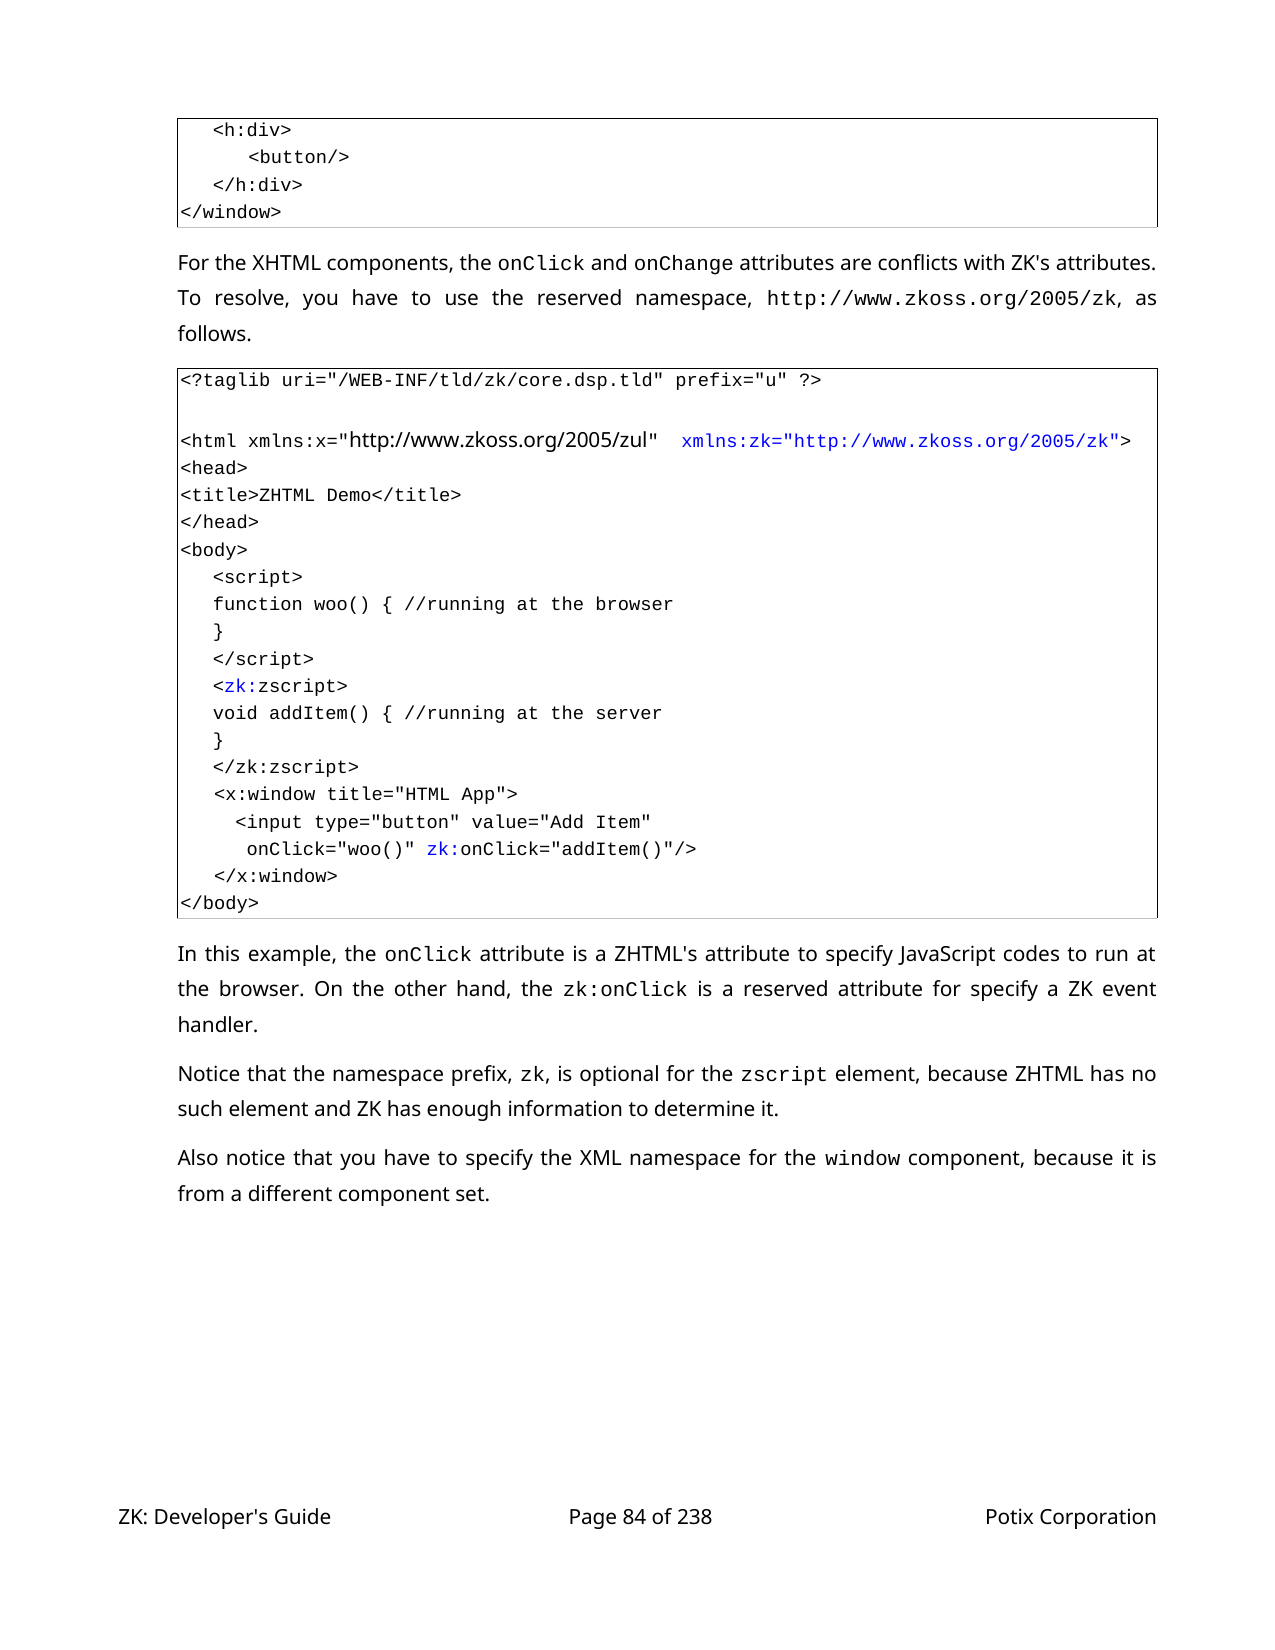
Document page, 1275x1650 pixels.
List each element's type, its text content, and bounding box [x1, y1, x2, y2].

text function woo() { //running at the browser [178, 592, 1157, 616]
text <html xmlns:x="http://www.zkoss.org/2005/zul" xmlns:zk="http://www.zkoss.org/2005/zk"> [178, 422, 1157, 453]
text onClick="woo()" zk:onClick="addItem()"/> [178, 837, 1157, 861]
text </x:window> [178, 864, 1157, 888]
text </zk:zscript> [178, 755, 1157, 779]
text </body> [178, 891, 1157, 918]
text </window> [178, 200, 1157, 227]
text <?taglib uri="/WEB-INF/tld/zk/core.dsp.tld" prefix="u" ?> [178, 369, 1157, 392]
text <zk:zscript> [178, 673, 1157, 698]
text In this example, the onClick attribute is a ZHTML's attribute to specify JavaScript codes to run at the browser. On the other hand, the zk:onClick is a reserved attribute for specify a ZK event handler. [177, 939, 1157, 1038]
text Notice that the namespace prefix, zk, is optional for the zscript element, because ZHTML has no such element and ZK has enough information to determine it. [177, 1059, 1157, 1123]
text <head> [178, 456, 1157, 480]
text } [178, 619, 1157, 643]
text <script> [178, 565, 1157, 589]
text } [178, 728, 1157, 752]
text <title>ZHTML Demo</title> [178, 483, 1157, 507]
text <h:div> [178, 119, 1157, 142]
text <x:window title="HTML App"> [178, 782, 1157, 807]
text <input type="button" value="Add Item" [178, 809, 1157, 834]
text Also notice that you have to specify the XML namespace for the window component, because it is from a different component set. [177, 1143, 1157, 1207]
text <body> [178, 538, 1157, 562]
text </h:div> [178, 172, 1157, 197]
text For the XHTML components, the onClick and onChange attributes are conflicts with ZK's attributes. To resolve, you have to use the reserved namespace, http://www.zkoss.org/2005/zk, as follows. [177, 248, 1157, 347]
text <button/> [178, 145, 1157, 169]
text void addItem() { //running at the server [178, 701, 1157, 725]
text </script> [178, 646, 1157, 671]
text </head> [178, 510, 1157, 535]
